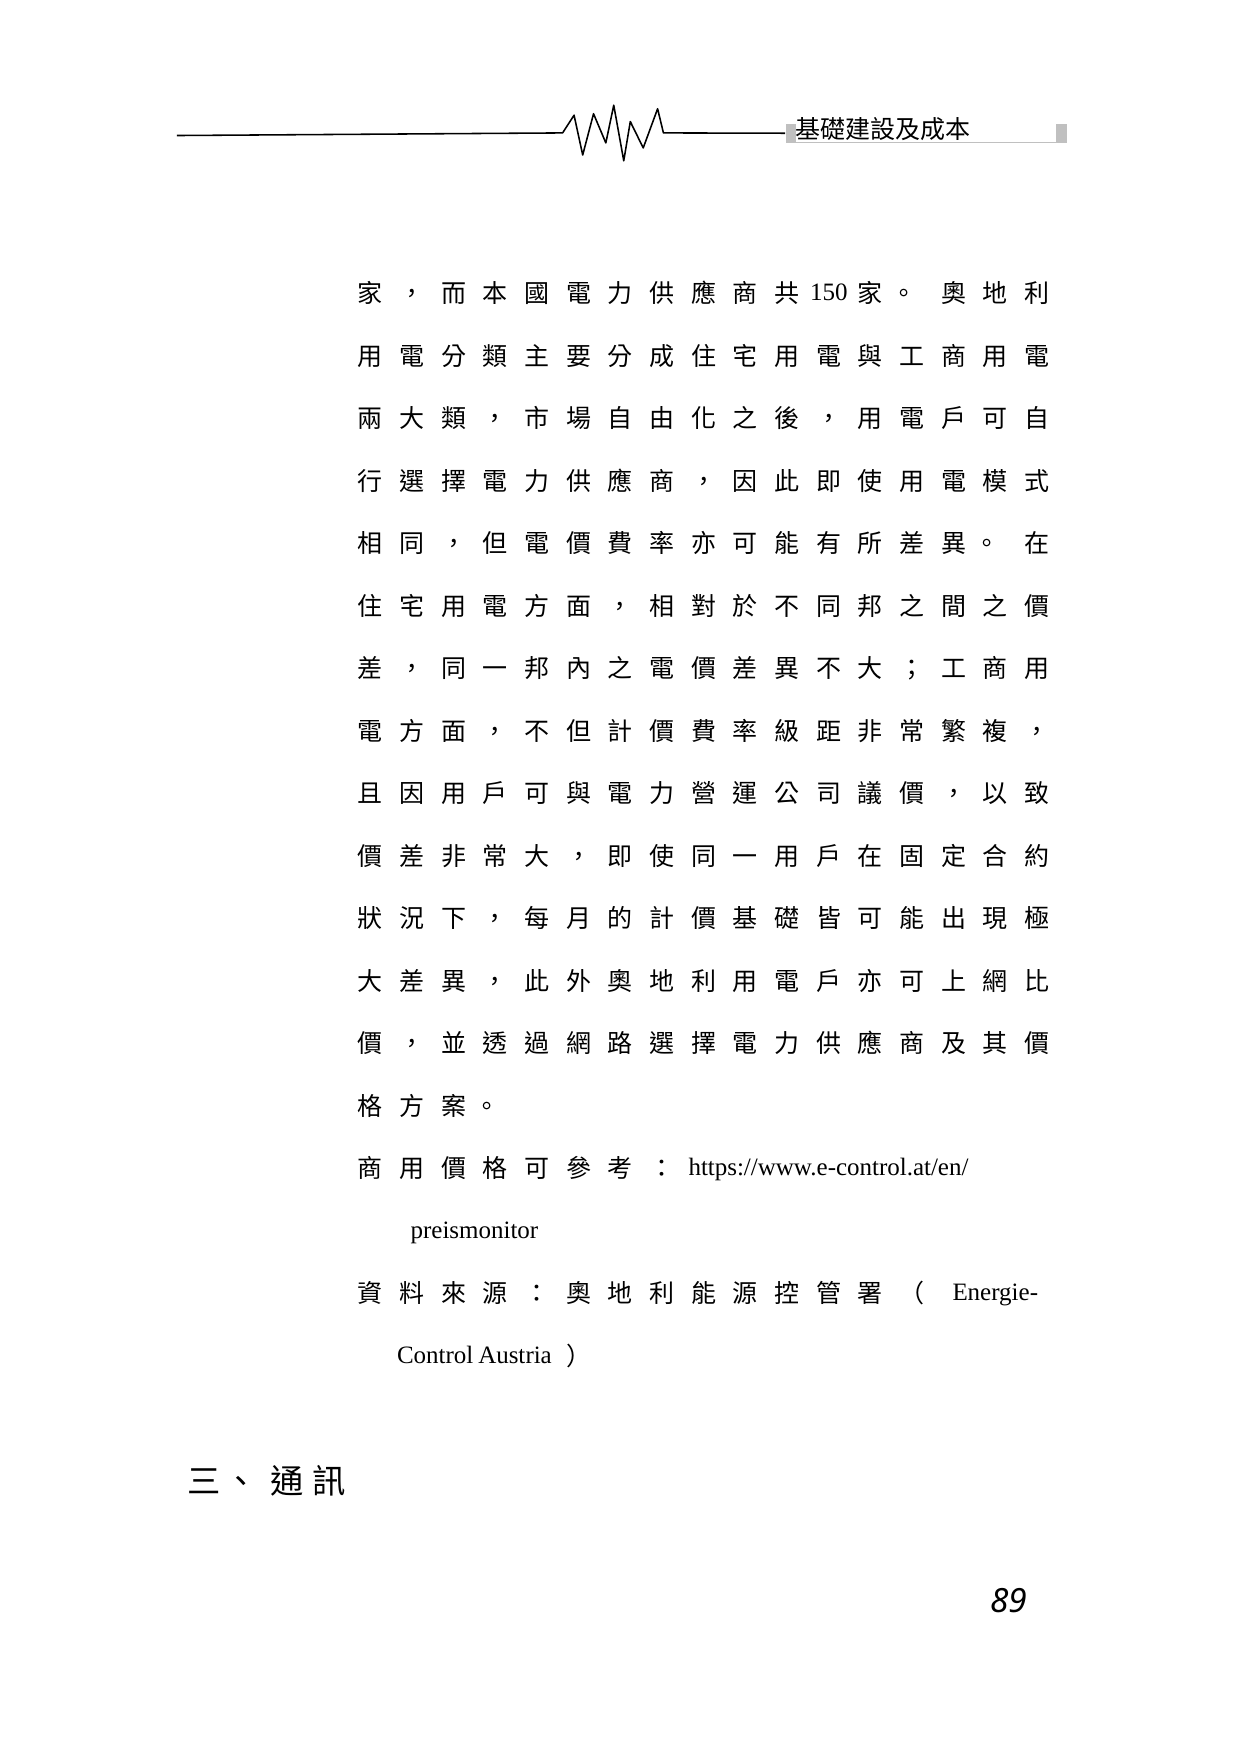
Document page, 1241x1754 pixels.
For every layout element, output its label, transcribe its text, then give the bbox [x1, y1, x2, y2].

text 三、通訊 [183, 1438, 1058, 1500]
text 商用價格可參考：https://www.e-control.at/en/preismonitor [330, 1125, 1058, 1250]
text 資料來源：奧地利能源控管署（Energie-Control Austria） [330, 1250, 1058, 1375]
text 家，而本國電力供應商共150家。奧地利用電分類主要分成住宅用電與工商用電兩大類，市場自由化之後，用電戶可自行選擇電力供應商，因此即使用電模式相同，但電價費率亦可能有所差異。在住宅用電方面，相對於不同邦之間之價差，同一邦內之電價差異不大；工商用電方面，不但計價費率級距非常繁複，且因用戶可與電力營運公司議價，以致價差非常大，即使同一用戶在固定合約狀況下，每月的計價基礎皆可能出現極大差異，此外奧地利用電戶亦可上網比價，並透過網路選擇電力供應商及其價格方案。 [330, 250, 1058, 1125]
